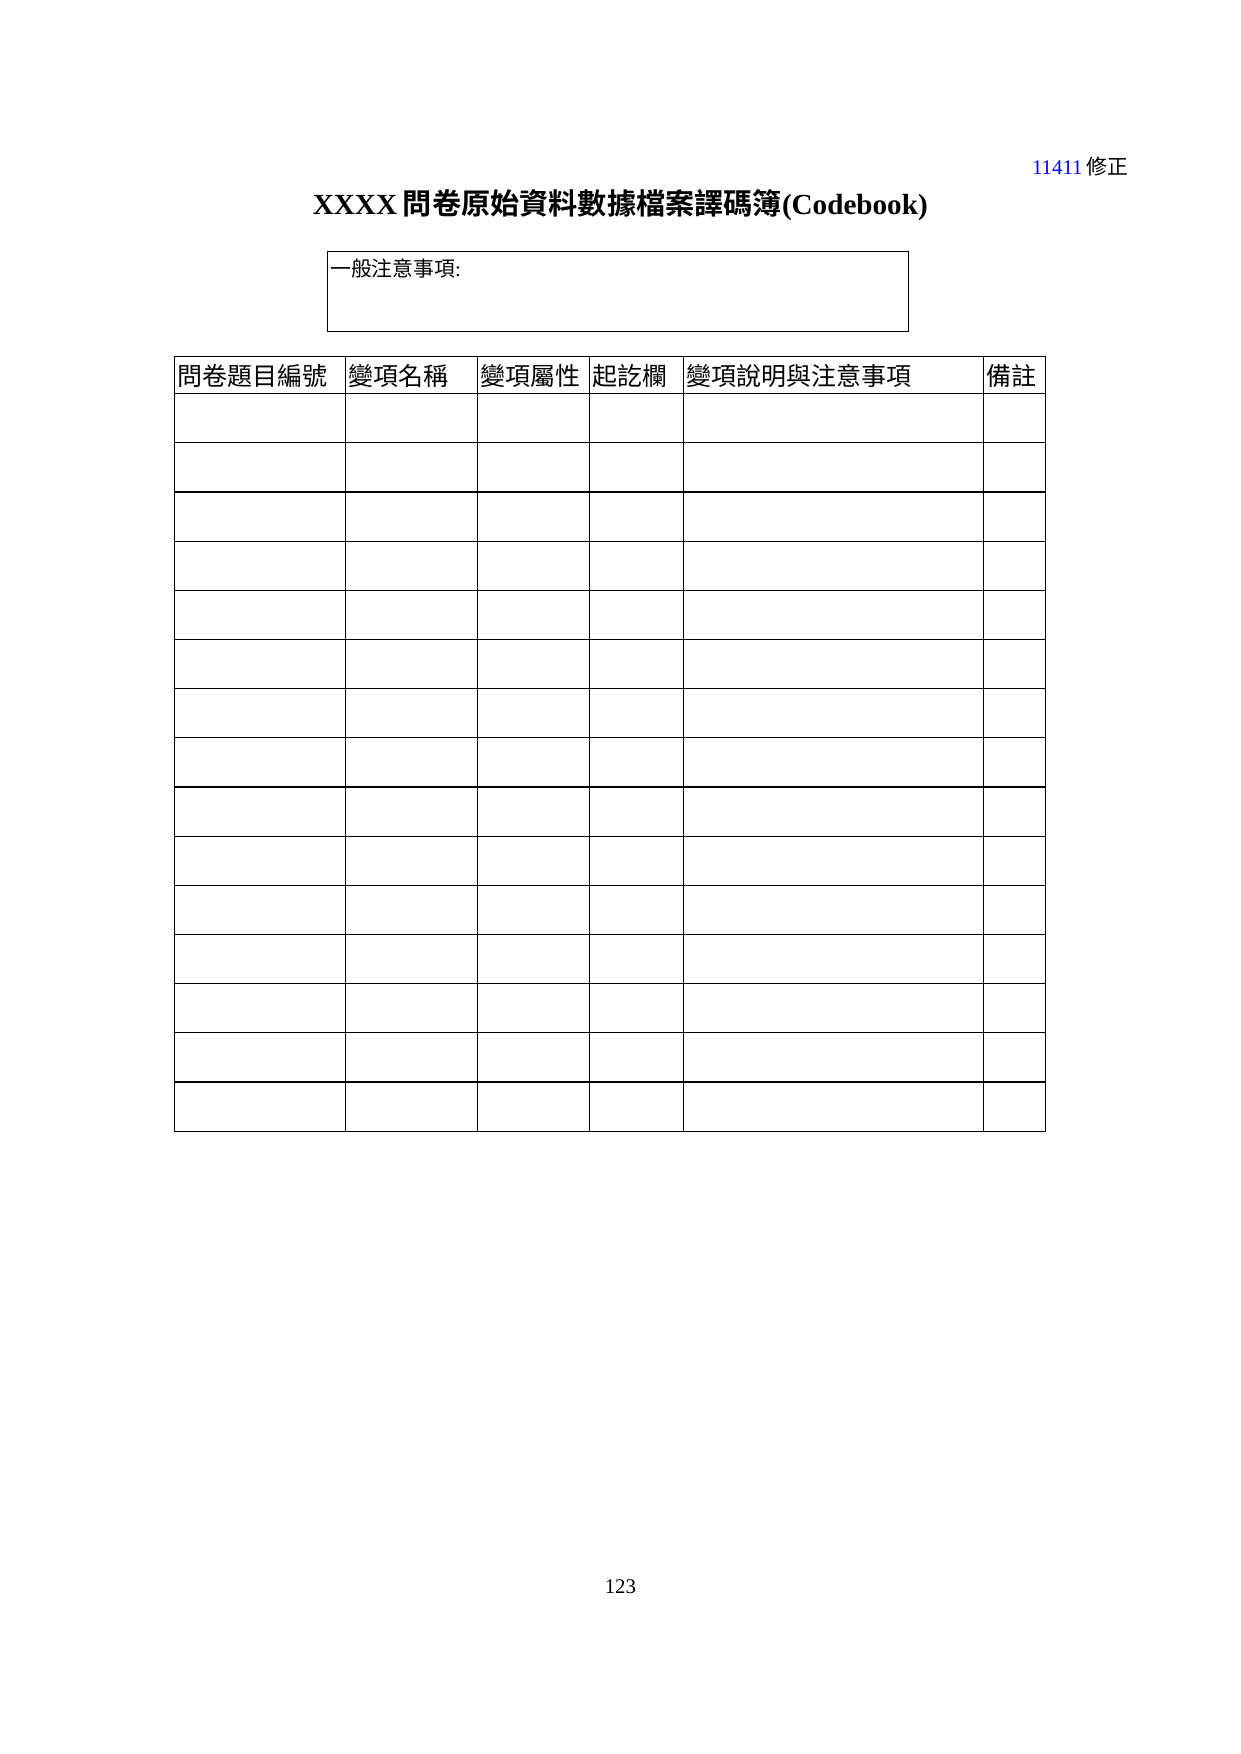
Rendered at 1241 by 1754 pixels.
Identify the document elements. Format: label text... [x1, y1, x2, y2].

table_cell [590, 738, 683, 786]
table_cell [684, 591, 983, 639]
table_header [909, 251, 1045, 331]
table_cell [590, 640, 683, 688]
table_cell [478, 443, 589, 491]
table_cell [590, 542, 683, 590]
table_cell [684, 443, 983, 491]
table_cell [478, 1083, 589, 1131]
table_cell [984, 542, 1045, 590]
table_cell [175, 689, 345, 737]
table_cell [478, 493, 589, 541]
table_cell [175, 542, 345, 590]
table_cell [684, 689, 983, 737]
table_cell [478, 591, 589, 639]
table_cell [984, 640, 1045, 688]
table_cell [590, 837, 683, 885]
table_cell [984, 738, 1045, 786]
table_header 變項屬性 [478, 357, 589, 393]
table_cell [684, 1033, 983, 1081]
table_header 起訖欄 [590, 357, 683, 393]
table_cell [684, 837, 983, 885]
table_cell [478, 935, 589, 983]
table_header 一般注意事項: [328, 252, 908, 331]
table_cell [684, 1083, 983, 1131]
table_cell [175, 935, 345, 983]
table_cell [346, 837, 477, 885]
table_cell [684, 984, 983, 1032]
table_cell [984, 886, 1045, 934]
table_cell [590, 1083, 683, 1131]
table_cell [175, 591, 345, 639]
table_cell [590, 984, 683, 1032]
table_cell [346, 1083, 477, 1131]
table_cell [346, 1033, 477, 1081]
table_cell [684, 542, 983, 590]
table_cell [346, 443, 477, 491]
table_header [174, 251, 327, 331]
table_cell [984, 591, 1045, 639]
table_cell [346, 591, 477, 639]
table_cell [175, 493, 345, 541]
table_cell [175, 886, 345, 934]
table_cell [684, 394, 983, 442]
table_cell [478, 984, 589, 1032]
table_cell [478, 886, 589, 934]
table_cell [175, 443, 345, 491]
table_header 備註 [984, 357, 1045, 393]
table_cell [984, 493, 1045, 541]
table_cell [346, 394, 477, 442]
table_cell [684, 788, 983, 836]
table_cell [590, 935, 683, 983]
table_cell [346, 542, 477, 590]
table_cell [175, 738, 345, 786]
table_cell [590, 394, 683, 442]
table_cell [984, 935, 1045, 983]
table_cell [478, 542, 589, 590]
table_cell [684, 738, 983, 786]
table_cell [984, 837, 1045, 885]
table_cell [478, 640, 589, 688]
table_cell [590, 443, 683, 491]
table_cell [478, 738, 589, 786]
table_header 變項名稱 [346, 357, 477, 393]
table_cell [175, 394, 345, 442]
table_cell [984, 689, 1045, 737]
table_cell [984, 394, 1045, 442]
table_cell [590, 788, 683, 836]
table_cell [684, 886, 983, 934]
table_cell [175, 788, 345, 836]
table_cell [590, 493, 683, 541]
table_cell [984, 443, 1045, 491]
table_cell [346, 640, 477, 688]
table_cell [346, 738, 477, 786]
table_cell [684, 935, 983, 983]
table_cell [175, 1033, 345, 1081]
table_cell [590, 1033, 683, 1081]
table_cell [175, 984, 345, 1032]
table_cell [346, 493, 477, 541]
table_cell [684, 640, 983, 688]
table_cell [984, 1033, 1045, 1081]
table_cell [175, 837, 345, 885]
table_cell [346, 886, 477, 934]
text XXXX問卷原始資料數據檔案譯碼簿(Codebook) [112, 180, 1128, 222]
table_cell [478, 689, 589, 737]
table_cell [478, 788, 589, 836]
table_header 問卷題目編號 [175, 357, 345, 393]
table_cell [346, 984, 477, 1032]
table_cell [478, 837, 589, 885]
table_cell [590, 689, 683, 737]
table_cell [684, 493, 983, 541]
table_cell [590, 886, 683, 934]
table_cell [346, 788, 477, 836]
table_cell [478, 394, 589, 442]
table_cell [984, 1083, 1045, 1131]
table_header 變項說明與注意事項 [684, 357, 983, 393]
table_cell [478, 1033, 589, 1081]
table_cell [346, 935, 477, 983]
table_cell [175, 1083, 345, 1131]
table_cell [590, 591, 683, 639]
table_cell [984, 984, 1045, 1032]
table_cell [175, 640, 345, 688]
table_cell [346, 689, 477, 737]
table_cell [984, 788, 1045, 836]
